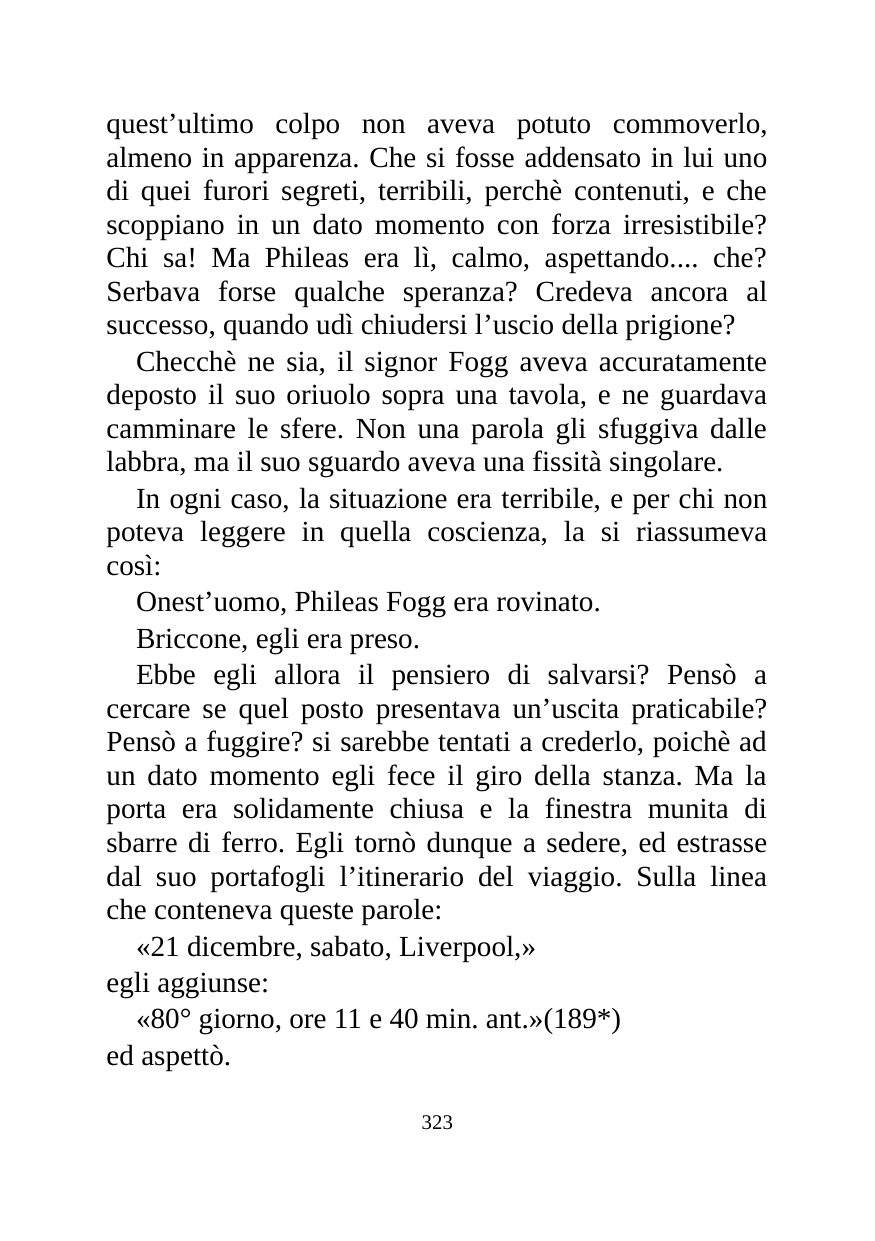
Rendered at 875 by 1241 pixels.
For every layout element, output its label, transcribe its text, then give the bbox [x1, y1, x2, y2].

text «80° giorno, ore 11 e 40 min. ant.»(189*) [106, 1002, 768, 1035]
text quest’ultimo colpo non aveva potuto commoverlo, almeno in apparenza. Che si fosse addensato in lui uno di quei furori segreti, terribili, perchè contenuti, e che scoppiano in un dato momento con forza irresistibile? Chi sa! Ma Phileas era lì, calmo, aspettando.... che? Serbava forse qualche speranza? Credeva ancora al successo, quando udì chiudersi l’uscio della prigione? [106, 106, 768, 341]
text «21 dicembre, sabato, Liverpool,» [106, 929, 768, 962]
text Briccone, egli era preso. [106, 621, 768, 654]
text ed aspettò. [106, 1038, 768, 1072]
text egli aggiunse: [106, 965, 768, 999]
text Ebbe egli allora il pensiero di salvarsi? Pensò a cercare se quel posto presentava un’uscita praticabile? Pensò a fuggire? si sarebbe tentati a crederlo, poichè ad un dato momento egli fece il giro della stanza. Ma la porta era solidamente chiusa e la finestra munita di sbarre di ferro. Egli tornò dunque a sedere, ed estrasse dal suo portafogli l’itinerario del viaggio. Sulla linea che conteneva queste parole: [106, 657, 768, 926]
text Checchè ne sia, il signor Fogg aveva accuratamente deposto il suo oriuolo sopra una tavola, e ne guardava camminare le sfere. Non una parola gli sfuggiva dalle labbra, ma il suo sguardo aveva una fissità singolare. [106, 344, 768, 478]
text Onest’uomo, Phileas Fogg era rovinato. [106, 584, 768, 618]
text In ogni caso, la situazione era terribile, e per chi non poteva leggere in quella coscienza, la si riassumeva così: [106, 481, 768, 582]
